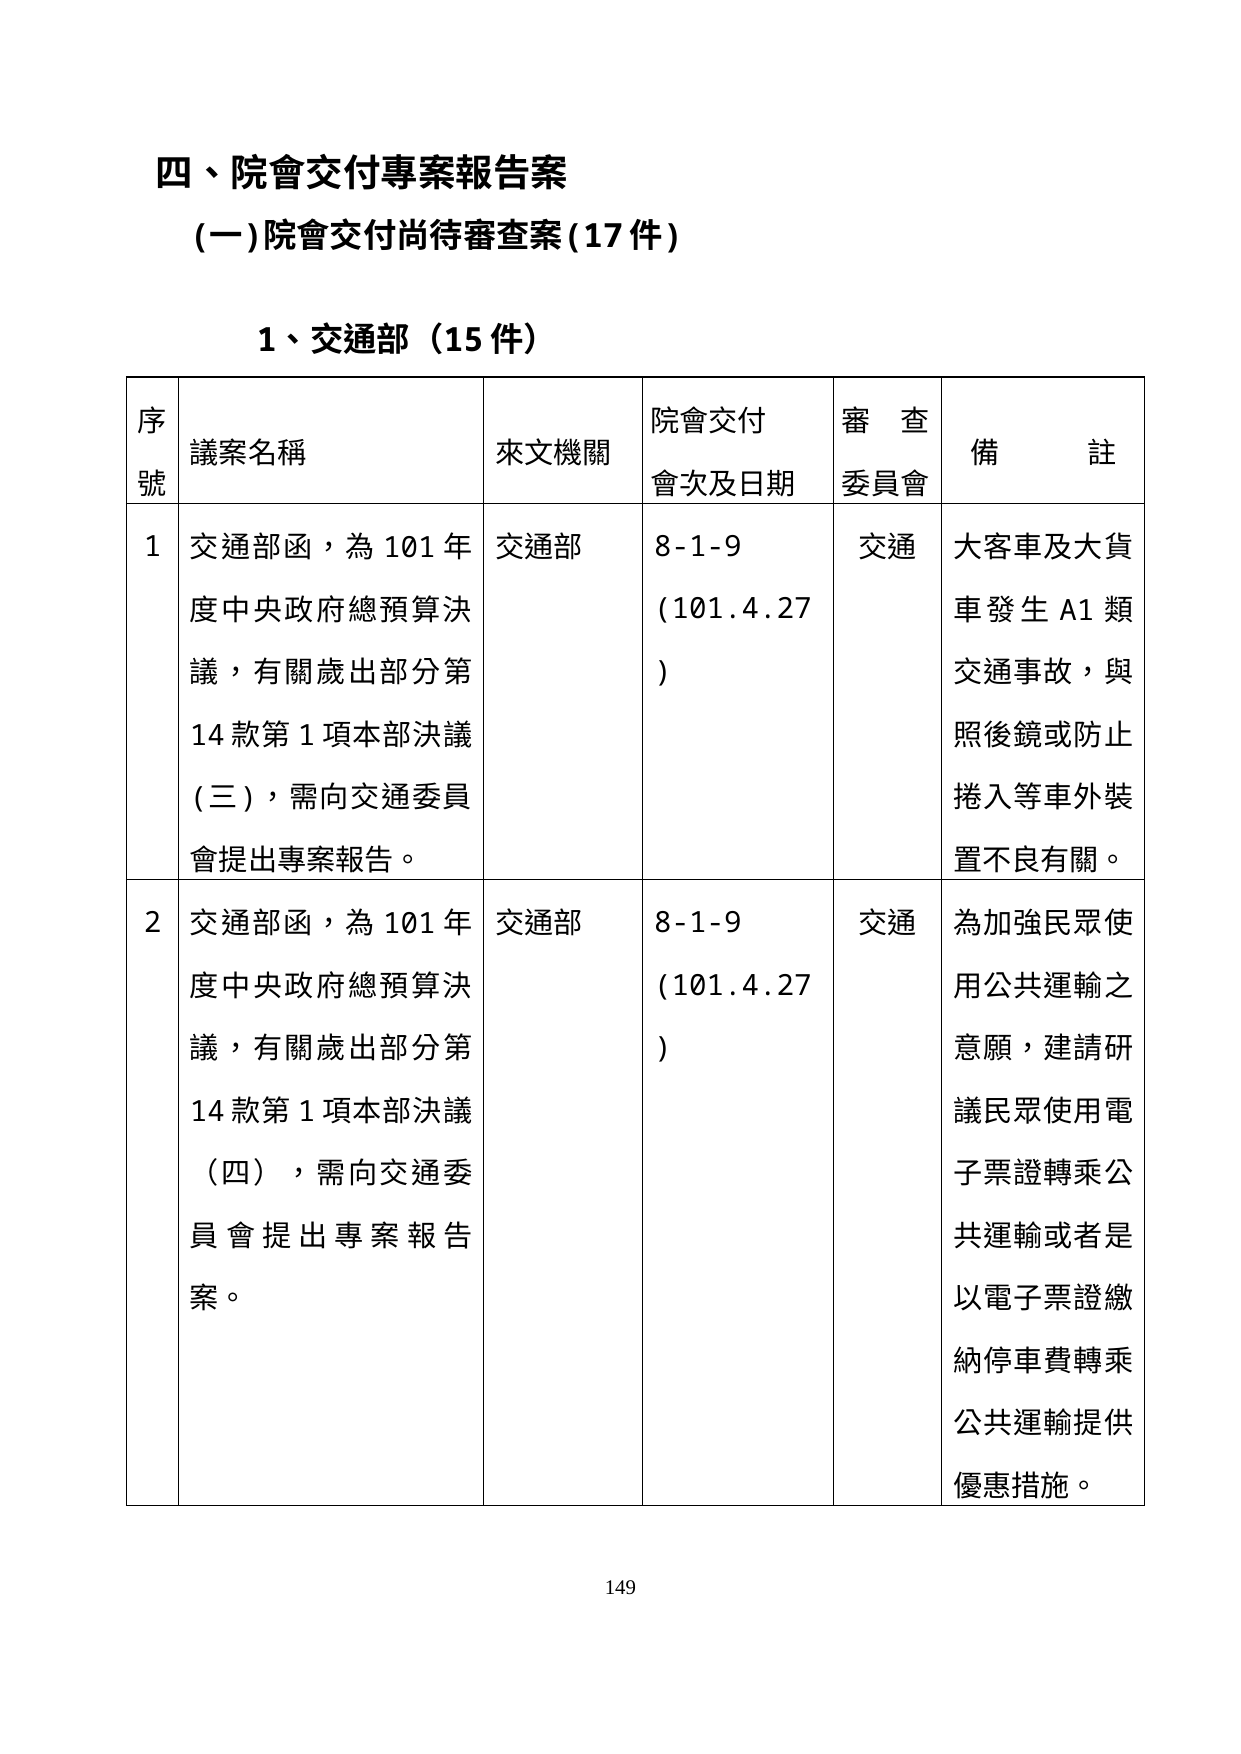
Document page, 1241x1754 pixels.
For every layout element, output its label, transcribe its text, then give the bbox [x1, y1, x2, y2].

text (一)院會交付尚待審查案(17件) [118, 209, 1122, 258]
table_header 議案名稱 [179, 378, 483, 502]
table_cell 2 [127, 880, 178, 1504]
table_cell 交通部 [484, 504, 642, 878]
table_header 來文機關 [484, 378, 642, 502]
table_cell 交通 [834, 880, 941, 1504]
table_cell 大客車及大貨車發生A1類交通事故，與照後鏡或防止捲入等車外裝置不良有關。 [942, 504, 1144, 878]
table_cell 交通部函，為101年度中央政府總預算決議，有關歲出部分第14款第1項本部決議(三)，需向交通委員會提出專案報告。 [179, 504, 483, 878]
table_header 院會交付 會次及日期 [643, 378, 833, 502]
text 1、交通部（15件） [118, 295, 1122, 358]
table_cell 交通部 [484, 880, 642, 1504]
table_cell 8-1-9 (101.4.27) [643, 504, 833, 878]
table_cell 為加強民眾使用公共運輸之意願，建請研議民眾使用電子票證轉乘公共運輸或者是以電子票證繳納停車費轉乘公共運輸提供優惠措施。 [942, 880, 1144, 1504]
table_cell 8-1-9 (101.4.27) [643, 880, 833, 1504]
table_header 序號 [127, 378, 178, 502]
table_cell 交通部函，為101年度中央政府總預算決議，有關歲出部分第14款第1項本部決議（四），需向交通委員會提出專案報告案。 [179, 880, 483, 1504]
table_header 審 查 委員會 [834, 378, 941, 502]
table_header 備 註 [942, 378, 1144, 502]
table_cell 1 [127, 504, 178, 878]
text 四、院會交付專案報告案 [118, 128, 1122, 190]
table_cell 交通 [834, 504, 941, 878]
